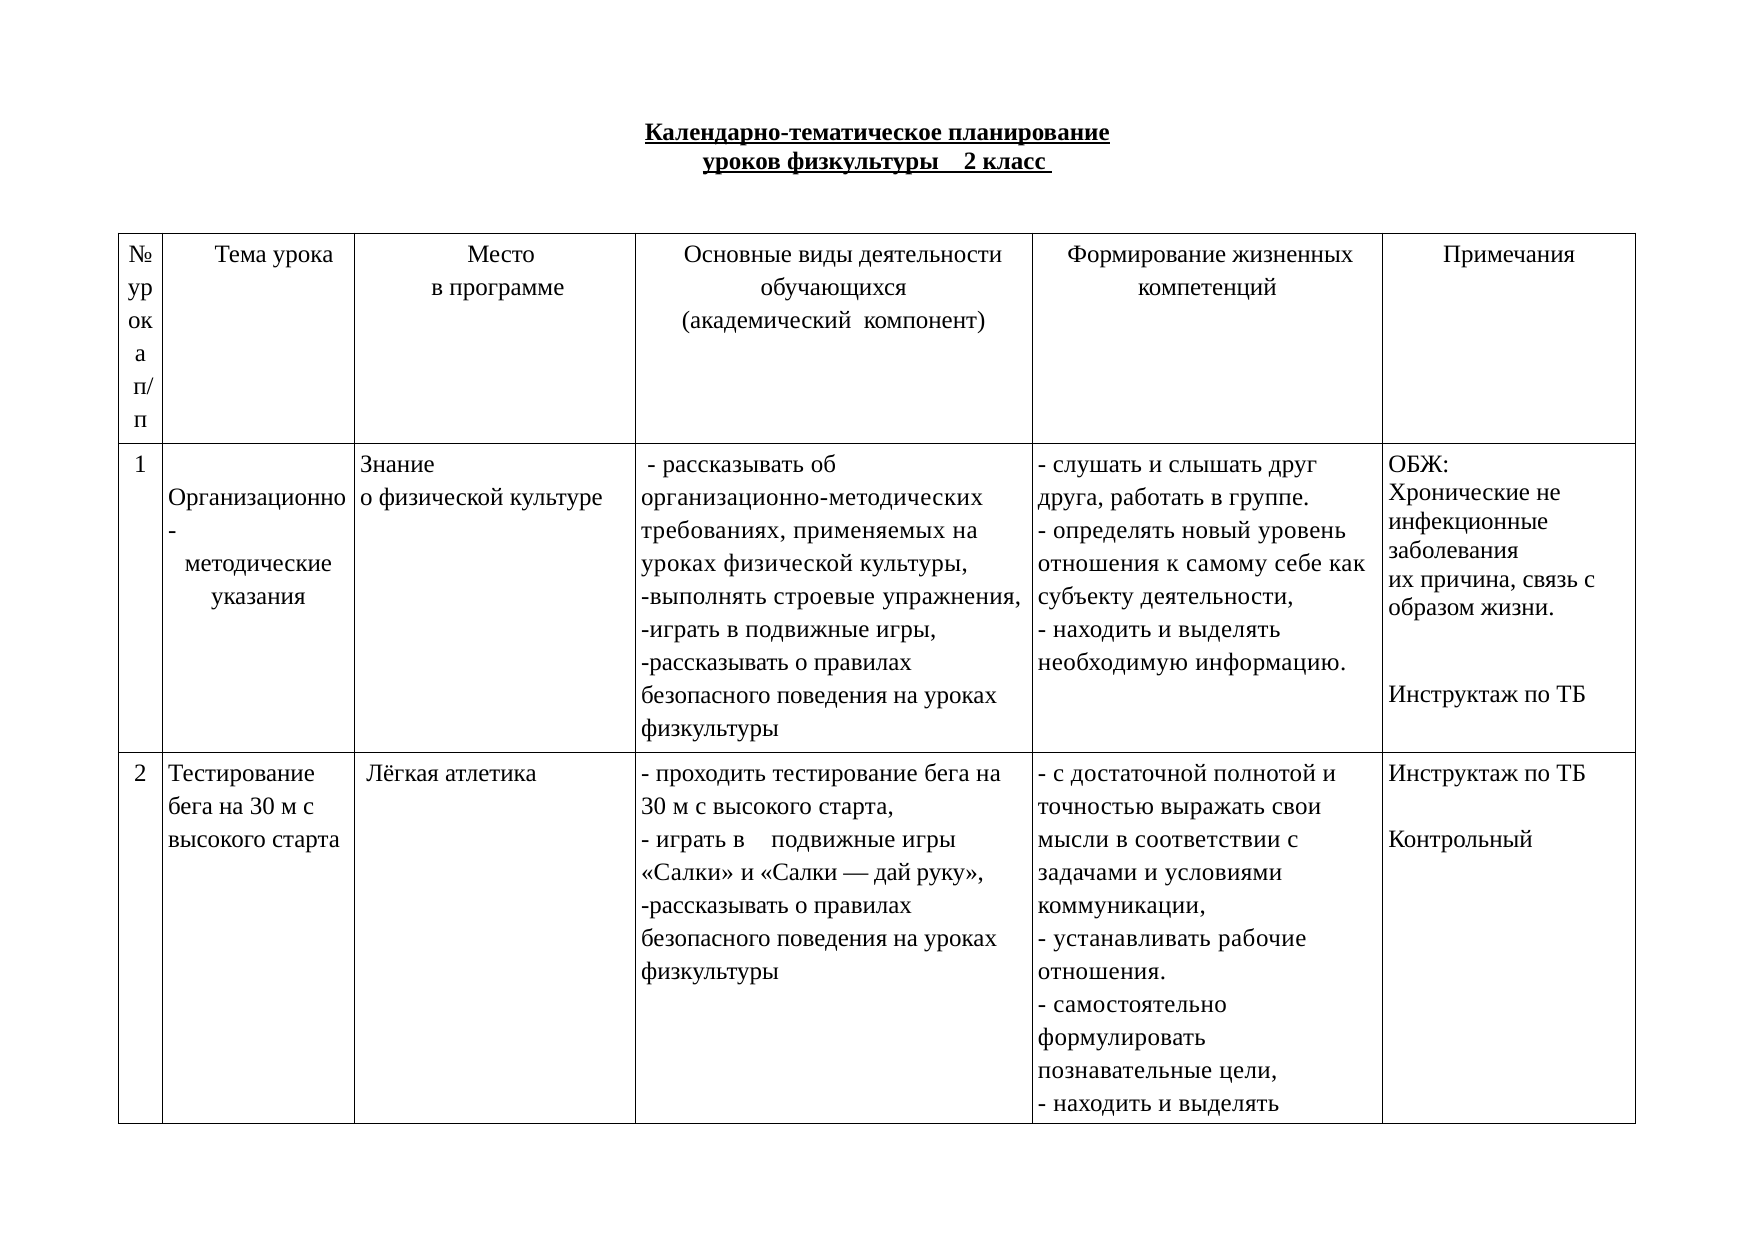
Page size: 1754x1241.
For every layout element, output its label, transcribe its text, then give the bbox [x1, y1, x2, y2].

text уроков физкультуры 2 класс [118, 146, 1636, 175]
table_cell - с достаточной полнотой и точностью выражать свои мысли в соответствии с задачами и условиями коммуникации, - устанавливать рабочие отношения. - самостоятельно формулировать познавательные цели, - находить и выделять [1033, 753, 1382, 1123]
table_header Место в программе [355, 234, 635, 442]
table_cell 2 [119, 753, 162, 1123]
table_cell ОБЖ: Хронические не инфекционные заболевания их причина, связь с образом жизни. Инструктаж по ТБ [1383, 444, 1635, 752]
table_header Формирование жизненных компетенций [1033, 234, 1382, 442]
table_cell - проходить тестирование бега на 30 м с высокого старта, - играть в подвижные игры «Салки» и «Салки — дай руку», -рассказывать о правилах безопасного поведения на уроках физкультуры [636, 753, 1032, 1123]
table_cell Тестирование бега на 30 м с высокого старта [163, 753, 354, 1123]
table_cell Знание о физической культуре [355, 444, 635, 752]
table_cell Инструктаж по ТБ Контрольный [1383, 753, 1635, 1123]
table_cell Лёгкая атлетика [355, 753, 635, 1123]
table_header Тема урока [163, 234, 354, 442]
table_cell 1 [119, 444, 162, 752]
table_header № урока п/п [119, 234, 162, 442]
table_cell - слушать и слышать друг друга, работать в группе. - определять новый уровень отношения к самому себе как субъекту деятельности, - находить и выделять необходимую информацию. [1033, 444, 1382, 752]
table_header Примечания [1383, 234, 1635, 442]
table_cell - рассказывать об организационно-методических требованиях, применяемых на уроках физической культуры, -выполнять строевые упражнения, -играть в подвижные игры, -рассказывать о правилах безопасного поведения на уроках физкультуры [636, 444, 1032, 752]
table_cell Организационно- методические указания [163, 444, 354, 752]
table_header Основные виды деятельности обучающихся (академический компонент) [636, 234, 1032, 442]
text Календарно-тематическое планирование [118, 117, 1636, 146]
